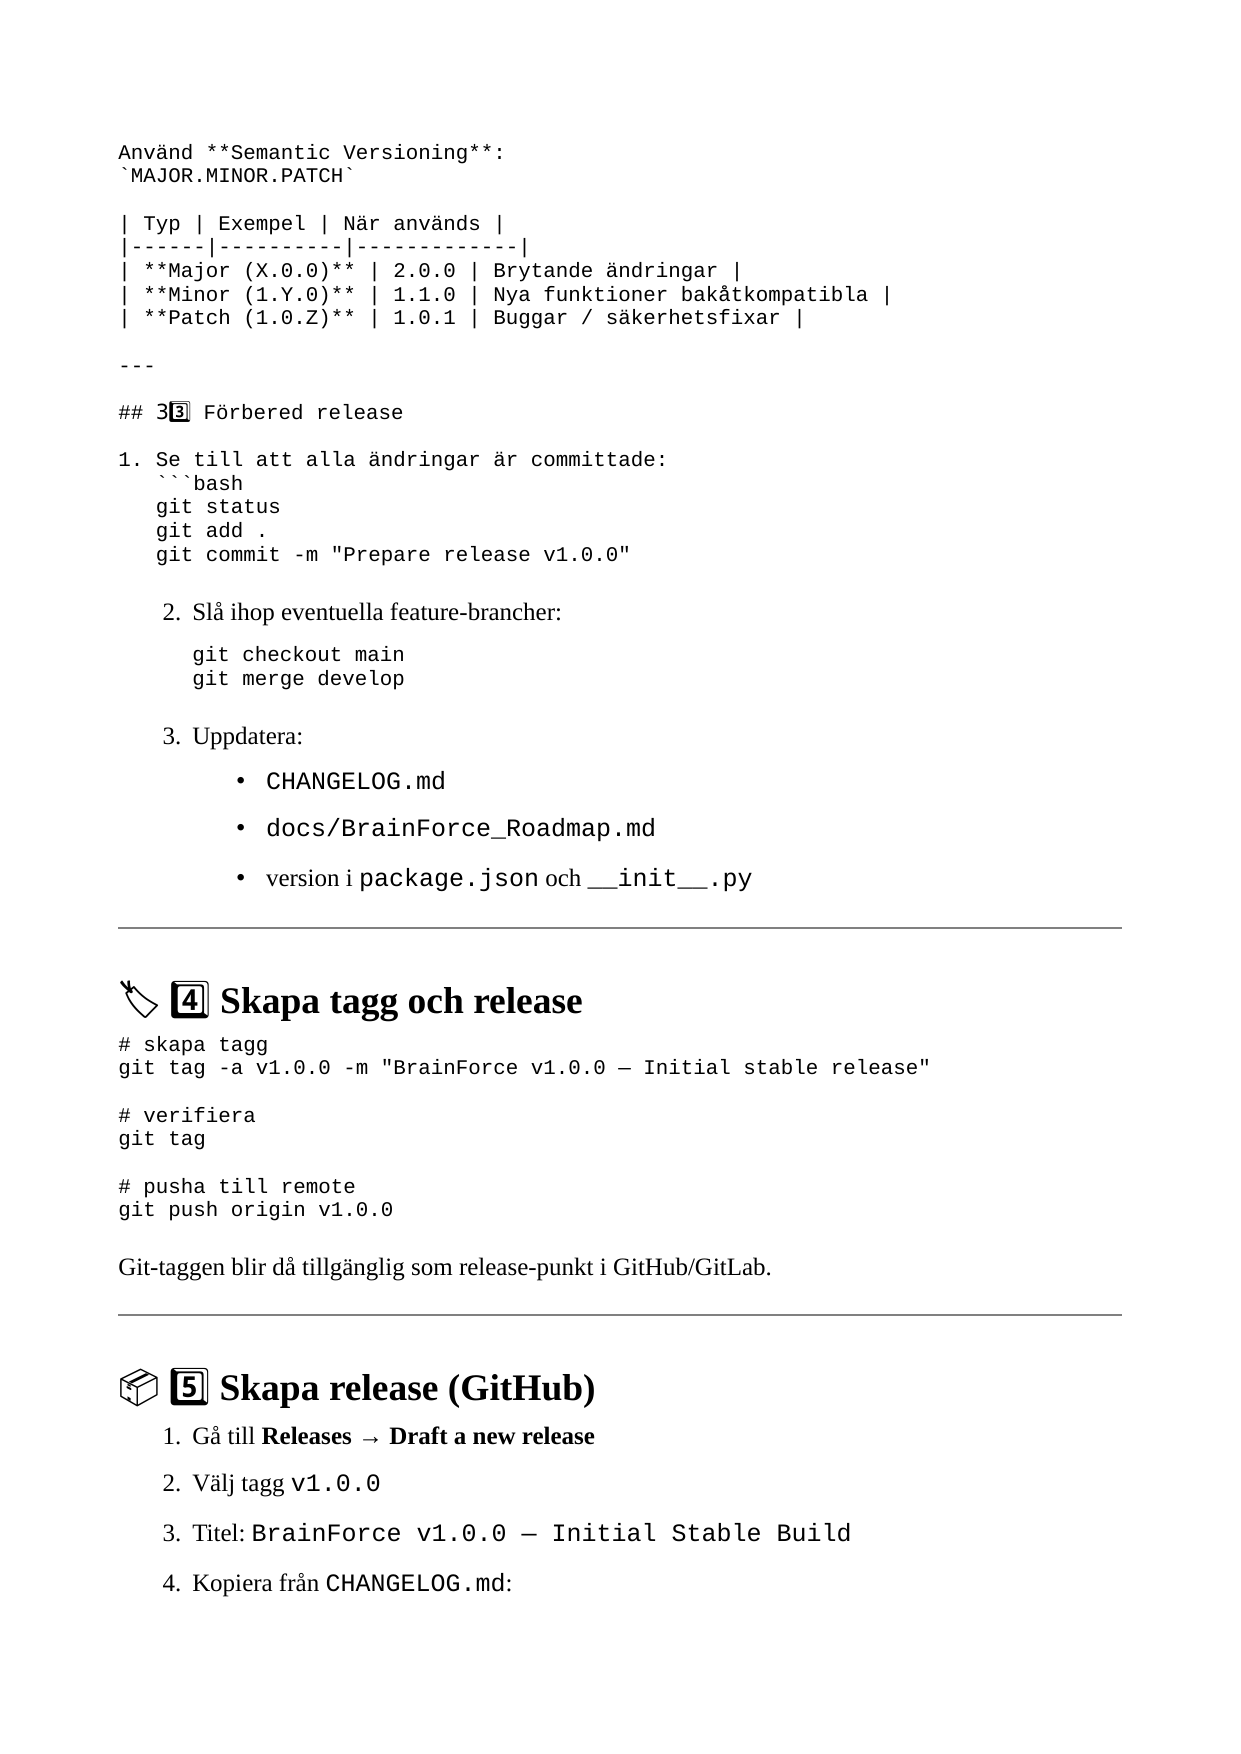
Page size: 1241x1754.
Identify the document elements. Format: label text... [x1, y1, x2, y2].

text # skapa tagg [118, 1034, 1122, 1057]
list git merge develop [162, 668, 1122, 692]
text git status [118, 496, 1122, 520]
list git checkout main [162, 644, 1122, 668]
list docs/BrainForce_Roadmap.md [236, 816, 1122, 844]
text | **Minor (1.Y.0)** | 1.1.0 | Nya funktioner bakåtkompatibla | [118, 284, 1122, 307]
text `MAJOR.MINOR.PATCH` [118, 165, 1122, 189]
list version i package.json och __init__.py [236, 863, 1122, 894]
text # verifiera [118, 1105, 1122, 1128]
text git tag [118, 1128, 1122, 1152]
subtitle 🏷️ 4️⃣ Skapa tagg och release [118, 978, 1122, 1021]
list CHANGELOG.md [236, 769, 1122, 797]
text git commit -m "Prepare release v1.0.0" [118, 544, 1122, 567]
text git tag -a v1.0.0 -m "BrainForce v1.0.0 — Initial stable release" [118, 1057, 1122, 1081]
list Välj tagg v1.0.0 [162, 1468, 1122, 1499]
list Kopiera från CHANGELOG.md: [162, 1568, 1122, 1599]
list Slå ihop eventuella feature-brancher: [162, 597, 1122, 626]
text git add . [118, 520, 1122, 544]
list Uppdatera: [162, 721, 1122, 750]
list Gå till Releases → Draft a new release [162, 1421, 1122, 1449]
subtitle 📦 5️⃣ Skapa release (GitHub) [118, 1365, 1122, 1408]
text | **Major (X.0.0)** | 2.0.0 | Brytande ändringar | [118, 260, 1122, 284]
text --- [118, 354, 1122, 378]
list Titel: BrainForce v1.0.0 — Initial Stable Build [162, 1518, 1122, 1549]
text git push origin v1.0.0 [118, 1199, 1122, 1223]
text Använd **Semantic Versioning**: [118, 142, 1122, 165]
text | **Patch (1.0.Z)** | 1.0.1 | Buggar / säkerhetsfixar | [118, 307, 1122, 331]
text |------|----------|-------------| [118, 236, 1122, 260]
text Git-taggen blir då tillgänglig som release-punkt i GitHub/GitLab. [118, 1252, 1122, 1281]
text 1. Se till att alla ändringar är committade: [118, 449, 1122, 473]
text | Typ | Exempel | När används | [118, 213, 1122, 236]
text # pusha till remote [118, 1176, 1122, 1199]
text ## 🔧 3️⃣ Förbered release [118, 402, 1122, 426]
text ```bash [118, 473, 1122, 496]
